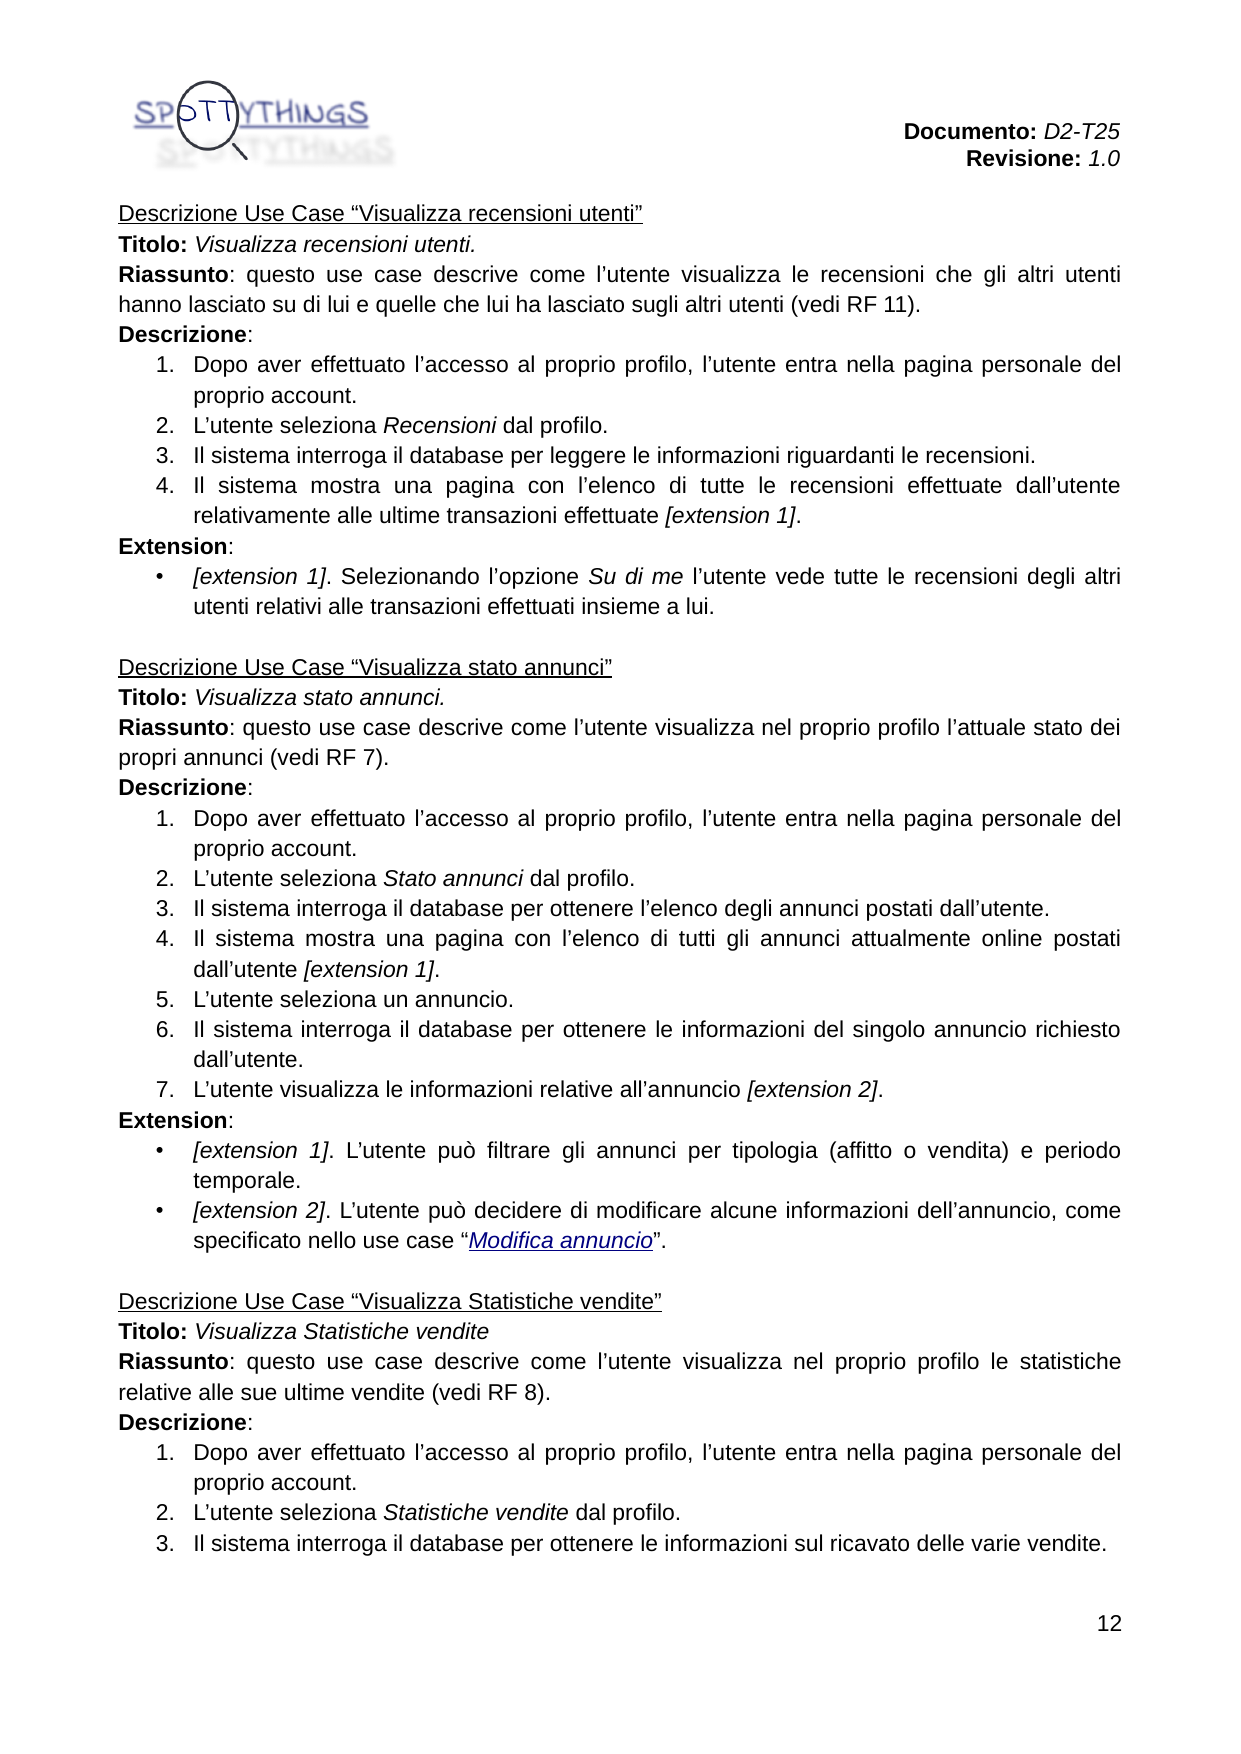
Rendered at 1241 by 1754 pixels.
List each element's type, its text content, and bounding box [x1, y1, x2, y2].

list Dopo aver effettuato l’accesso al proprio profilo, l’utente entra nella pagina personale del proprio account. [156, 1439, 1122, 1495]
list Dopo aver effettuato l’accesso al proprio profilo, l’utente entra nella pagina personale del proprio account. [156, 351, 1122, 408]
list Dopo aver effettuato l’accesso al proprio profilo, l’utente entra nella pagina personale del proprio account. [156, 804, 1122, 861]
text Extension: [118, 533, 1122, 559]
picture [123, 73, 399, 187]
list [extension 1]. Selezionando l’opzione Su di me l’utente vede tutte le recensioni degli altri utenti relativi alle transazioni effettuati insieme a lui. [156, 563, 1122, 619]
text Descrizione: [118, 1409, 1122, 1435]
text Titolo: Visualizza stato annunci. [118, 684, 1122, 710]
list L’utente seleziona un annuncio. [156, 986, 1122, 1012]
list Il sistema interroga il database per leggere le informazioni riguardanti le recensioni. [156, 442, 1122, 468]
text Titolo: Visualizza Statistiche vendite [118, 1318, 1122, 1344]
list Il sistema mostra una pagina con l’elenco di tutte le recensioni effettuate dall’utente relativamente alle ultime transazioni effettuate [extension 1]. [156, 472, 1122, 529]
text Descrizione Use Case “Visualizza Statistiche vendite” [118, 1288, 1122, 1314]
text Descrizione Use Case “Visualizza stato annunci” [118, 653, 1122, 680]
list L’utente seleziona Statistiche vendite dal profilo. [156, 1499, 1122, 1526]
text Descrizione: [118, 774, 1122, 801]
text Descrizione: [118, 321, 1122, 347]
text Descrizione Use Case “Visualizza recensioni utenti” [118, 200, 1122, 227]
text Titolo: Visualizza recensioni utenti. [118, 231, 1122, 257]
list Il sistema mostra una pagina con l’elenco di tutti gli annunci attualmente online postati dall’utente [extension 1]. [156, 925, 1122, 982]
list [extension 2]. L’utente può decidere di modificare alcune informazioni dell’annuncio, come specificato nello use case “Modifica annuncio”. [156, 1197, 1122, 1254]
text Extension: [118, 1107, 1122, 1133]
list Il sistema interroga il database per ottenere le informazioni sul ricavato delle varie vendite. [156, 1529, 1122, 1556]
text Riassunto: questo use case descrive come l’utente visualizza nel proprio profilo le statistiche relative alle sue ultime vendite (vedi RF 8). [118, 1348, 1122, 1405]
text Riassunto: questo use case descrive come l’utente visualizza le recensioni che gli altri utenti hanno lasciato su di lui e quelle che lui ha lasciato sugli altri utenti (vedi RF 11). [118, 261, 1122, 317]
list L’utente visualizza le informazioni relative all’annuncio [extension 2]. [156, 1076, 1122, 1103]
list Il sistema interroga il database per ottenere l’elenco degli annunci postati dall’utente. [156, 895, 1122, 921]
list L’utente seleziona Recensioni dal profilo. [156, 412, 1122, 438]
list [extension 1]. L’utente può filtrare gli annunci per tipologia (affitto o vendita) e periodo temporale. [156, 1137, 1122, 1193]
list L’utente seleziona Stato annunci dal profilo. [156, 865, 1122, 891]
list Il sistema interroga il database per ottenere le informazioni del singolo annuncio richiesto dall’utente. [156, 1016, 1122, 1072]
text Riassunto: questo use case descrive come l’utente visualizza nel proprio profilo l’attuale stato dei propri annunci (vedi RF 7). [118, 714, 1122, 770]
